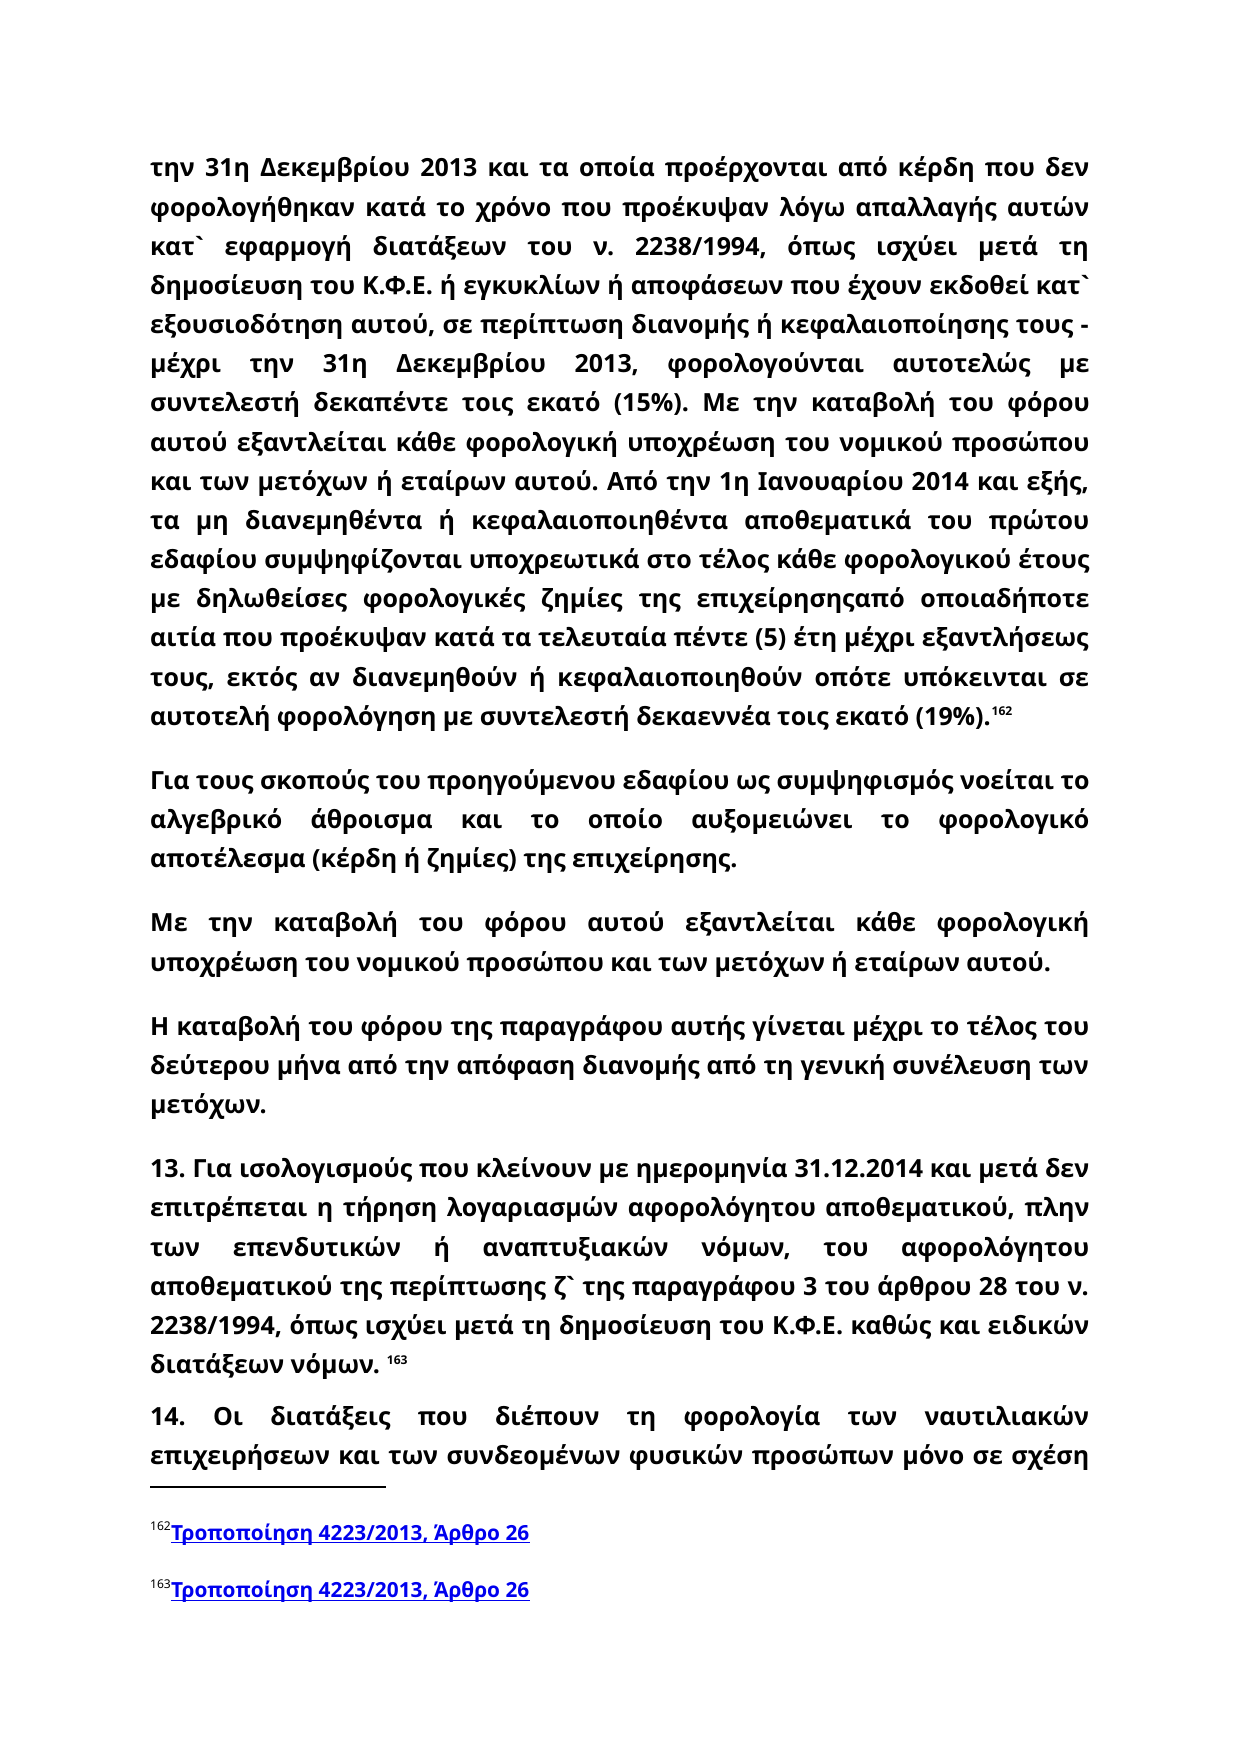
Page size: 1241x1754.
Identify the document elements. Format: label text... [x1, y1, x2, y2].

text Τροποποίηση 4223/2013, Άρθρο 26 [150, 1576, 1090, 1604]
text Τροποποίηση 4223/2013, Άρθρο 26 [150, 1518, 1090, 1546]
text Με την καταβολή του φόρου αυτού εξαντλείται κάθε φορολογική υποχρέωση του νομικού προσώπου και των μετόχων ή εταίρων αυτού. [150, 905, 1090, 978]
text 14. Οι διατάξεις που διέπουν τη φορολογία των ναυτιλιακών επιχειρήσεων και των συνδεομένων φυσικών προσώπων μόνο σε σχέση [150, 1398, 1090, 1472]
text 13. Για ισολογισμούς που κλείνουν με ημερομηνία 31.12.2014 και μετά δεν επιτρέπεται η τήρηση λογαριασμών αφορολόγητου αποθεματικού, πλην των επενδυτικών ή αναπτυξιακών νόμων, του αφορολόγητου αποθεματικού της περίπτωσης ζ` της παραγράφου 3 του άρθρου 28 του ν. 2238/1994, όπως ισχύει μετά τη δημοσίευση του Κ.Φ.Ε. καθώς και ειδικών διατάξεων νόμων. [150, 1151, 1090, 1381]
text Για τους σκοπούς του προηγούμενου εδαφίου ως συμψηφισμός νοείται το αλγεβρικό άθροισμα και το οποίο αυξομειώνει το φορολογικό αποτέλεσμα (κέρδη ή ζημίες) της επιχείρησης. [150, 762, 1090, 875]
text την 31η Δεκεμβρίου 2013 και τα οποία προέρχονται από κέρδη που δεν φορολογήθηκαν κατά το χρόνο που προέκυψαν λόγω απαλλαγής αυτών κατ` εφαρμογή διατάξεων του ν. 2238/1994, όπως ισχύει μετά τη δημοσίευση του Κ.Φ.Ε. ή εγκυκλίων ή αποφάσεων που έχουν εκδοθεί κατ` εξουσιοδότηση αυτού, σε περίπτωση διανομής ή κεφαλαιοποίησης τους - μέχρι την 31η Δεκεμβρίου 2013, φορολογούνται αυτοτελώς με συντελεστή δεκαπέντε τοις εκατό (15%). Με την καταβολή του φόρου αυτού εξαντλείται κάθε φορολογική υποχρέωση του νομικού προσώπου και των μετόχων ή εταίρων αυτού. Από την 1η Ιανουαρίου 2014 και εξής, τα μη διανεμηθέντα ή κεφαλαιοποιηθέντα αποθεματικά του πρώτου εδαφίου συμψηφίζονται υποχρεωτικά στο τέλος κάθε φορολογικού έτους με δηλωθείσες φορολογικές ζημίες της επιχείρησηςαπό οποιαδήποτε αιτία που προέκυψαν κατά τα τελευταία πέντε (5) έτη μέχρι εξαντλήσεως τους, εκτός αν διανεμηθούν ή κεφαλαιοποιηθούν οπότε υπόκεινται σε αυτοτελή φορολόγηση με συντελεστή δεκαεννέα τοις εκατό (19%). [150, 150, 1090, 732]
text Η καταβολή του φόρου της παραγράφου αυτής γίνεται μέχρι το τέλος του δεύτερου μήνα από την απόφαση διανομής από τη γενική συνέλευση των μετόχων. [150, 1008, 1090, 1121]
